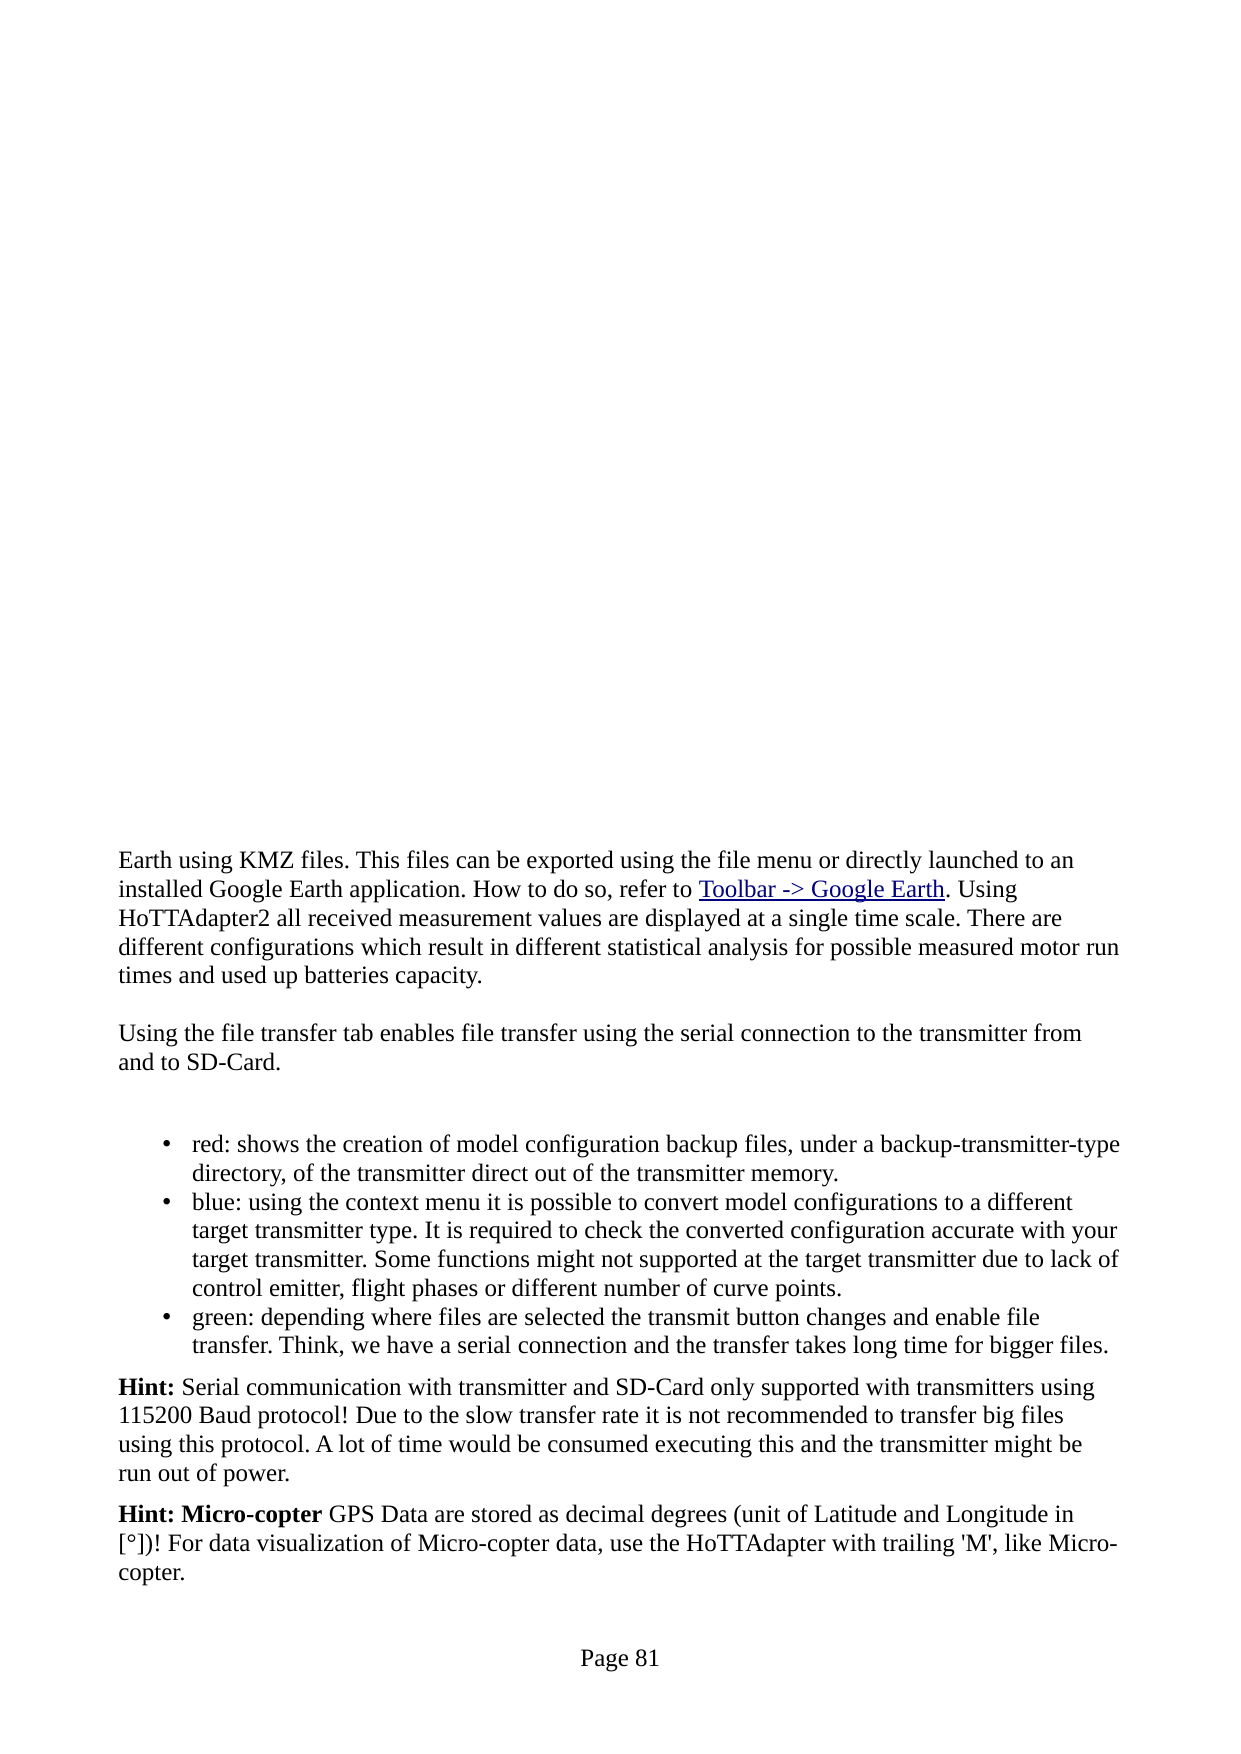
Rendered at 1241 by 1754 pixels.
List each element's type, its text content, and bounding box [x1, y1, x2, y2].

list blue: using the context menu it is possible to convert model configurations to a different target transmitter type. It is required to check the converted configuration accurate with your target transmitter. Some functions might not supported at the target transmitter due to lack of control emitter, flight phases or different number of curve points. [162, 1187, 1122, 1302]
text Hint: Micro-copter GPS Data are stored as decimal degrees (unit of Latitude and Longitude in [°])! For data visualization of Micro-copter data, use the HoTTAdapter with trailing 'M', like Micro-copter. [118, 1499, 1122, 1585]
list green: depending where files are selected the transmit button changes and enable file transfer. Think, we have a serial connection and the transfer takes long time for bigger files. [162, 1302, 1122, 1359]
text Hint: Serial communication with transmitter and SD-Card only supported with transmitters using 115200 Baud protocol! Due to the slow transfer rate it is not recommended to transfer big files using this protocol. A lot of time would be consumed executing this and the transmitter might be run out of power. [118, 1372, 1122, 1487]
text Earth using KMZ files. This files can be exported using the file menu or directly launched to an installed Google Earth application. How to do so, refer to Toolbar -> Google Earth. Using HoTTAdapter2 all received measurement values are displayed at a single time scale. There are different configurations which result in different statistical analysis for possible measured motor run times and used up batteries capacity. [118, 75, 1122, 989]
text Using the file transfer tab enables file transfer using the serial connection to the transmitter from and to SD-Card. [118, 1018, 1122, 1075]
list red: shows the creation of model configuration backup files, under a backup-transmitter-type directory, of the transmitter direct out of the transmitter memory. [162, 1129, 1122, 1187]
